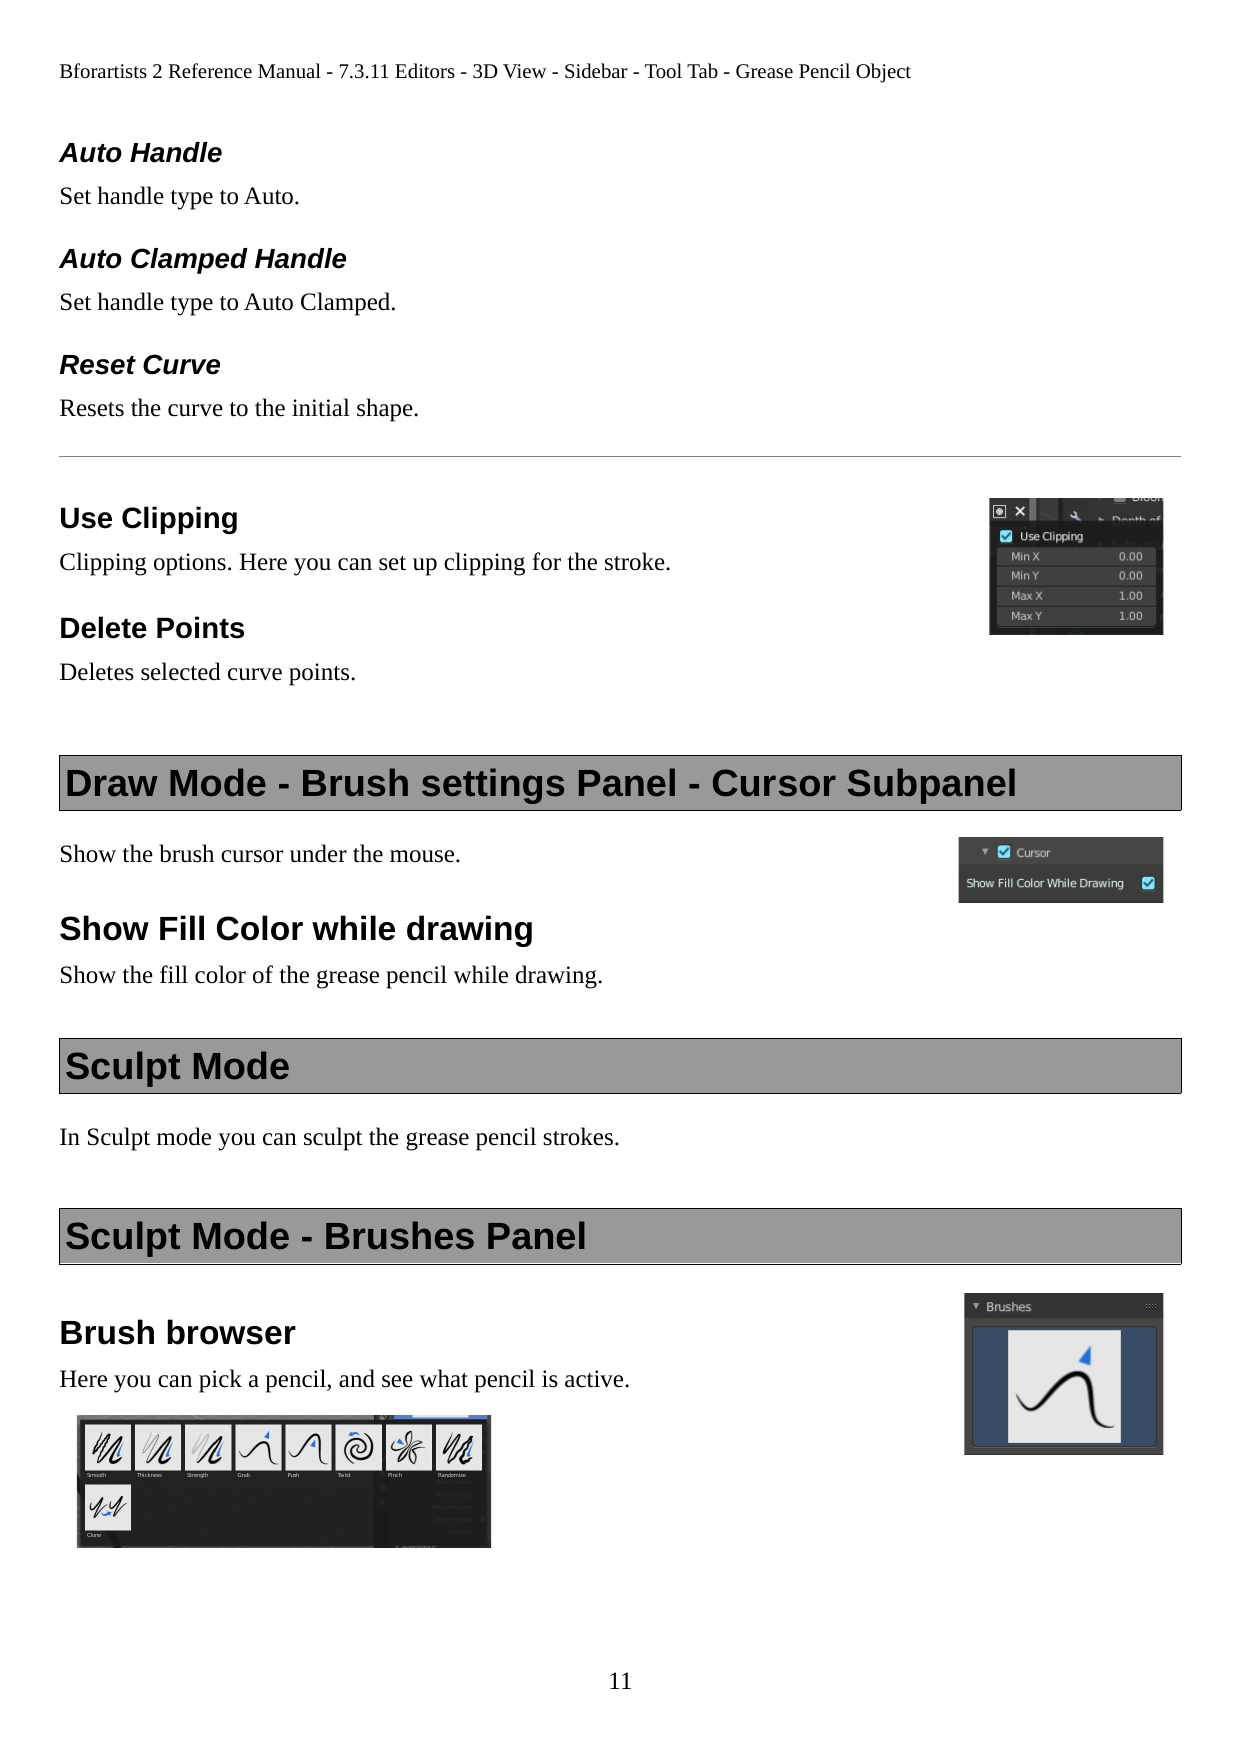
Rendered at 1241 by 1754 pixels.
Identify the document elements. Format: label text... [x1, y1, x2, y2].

picture [76, 1415, 492, 1548]
text Set handle type to Auto. [59, 181, 1181, 210]
text Deletes selected curve points. [59, 657, 1181, 686]
subtitle Reset Curve [59, 348, 1181, 380]
picture [958, 837, 1164, 903]
subtitle Delete Points [59, 611, 1181, 644]
text Clipping options. Here you can set up clipping for the stroke. [59, 547, 989, 576]
subtitle Brush browser [59, 1313, 964, 1352]
text Show the fill color of the grease pencil while drawing. [59, 960, 1181, 989]
text Show the brush cursor under the mouse. [59, 839, 958, 868]
text Here you can pick a pencil, and see what pencil is active. [59, 1364, 964, 1393]
subtitle [1164, 1313, 1181, 1352]
text In Sculpt mode you can sculpt the grease pencil strokes. [59, 1122, 1181, 1151]
picture [989, 498, 1164, 635]
picture [964, 1293, 1164, 1455]
text Resets the curve to the initial shape. [59, 393, 1181, 422]
subtitle Use Clipping [59, 501, 989, 534]
table_header Sculpt Mode [60, 1039, 1181, 1093]
table_header Sculpt Mode - Brushes Panel [60, 1209, 1181, 1263]
subtitle Auto Handle [59, 137, 1181, 168]
subtitle [1164, 501, 1181, 534]
table_header Draw Mode - Brush settings Panel - Cursor Subpanel [60, 756, 1181, 810]
text Set handle type to Auto Clamped. [59, 287, 1181, 316]
subtitle Show Fill Color while drawing [59, 909, 1181, 948]
subtitle Auto Clamped Handle [59, 243, 1181, 274]
